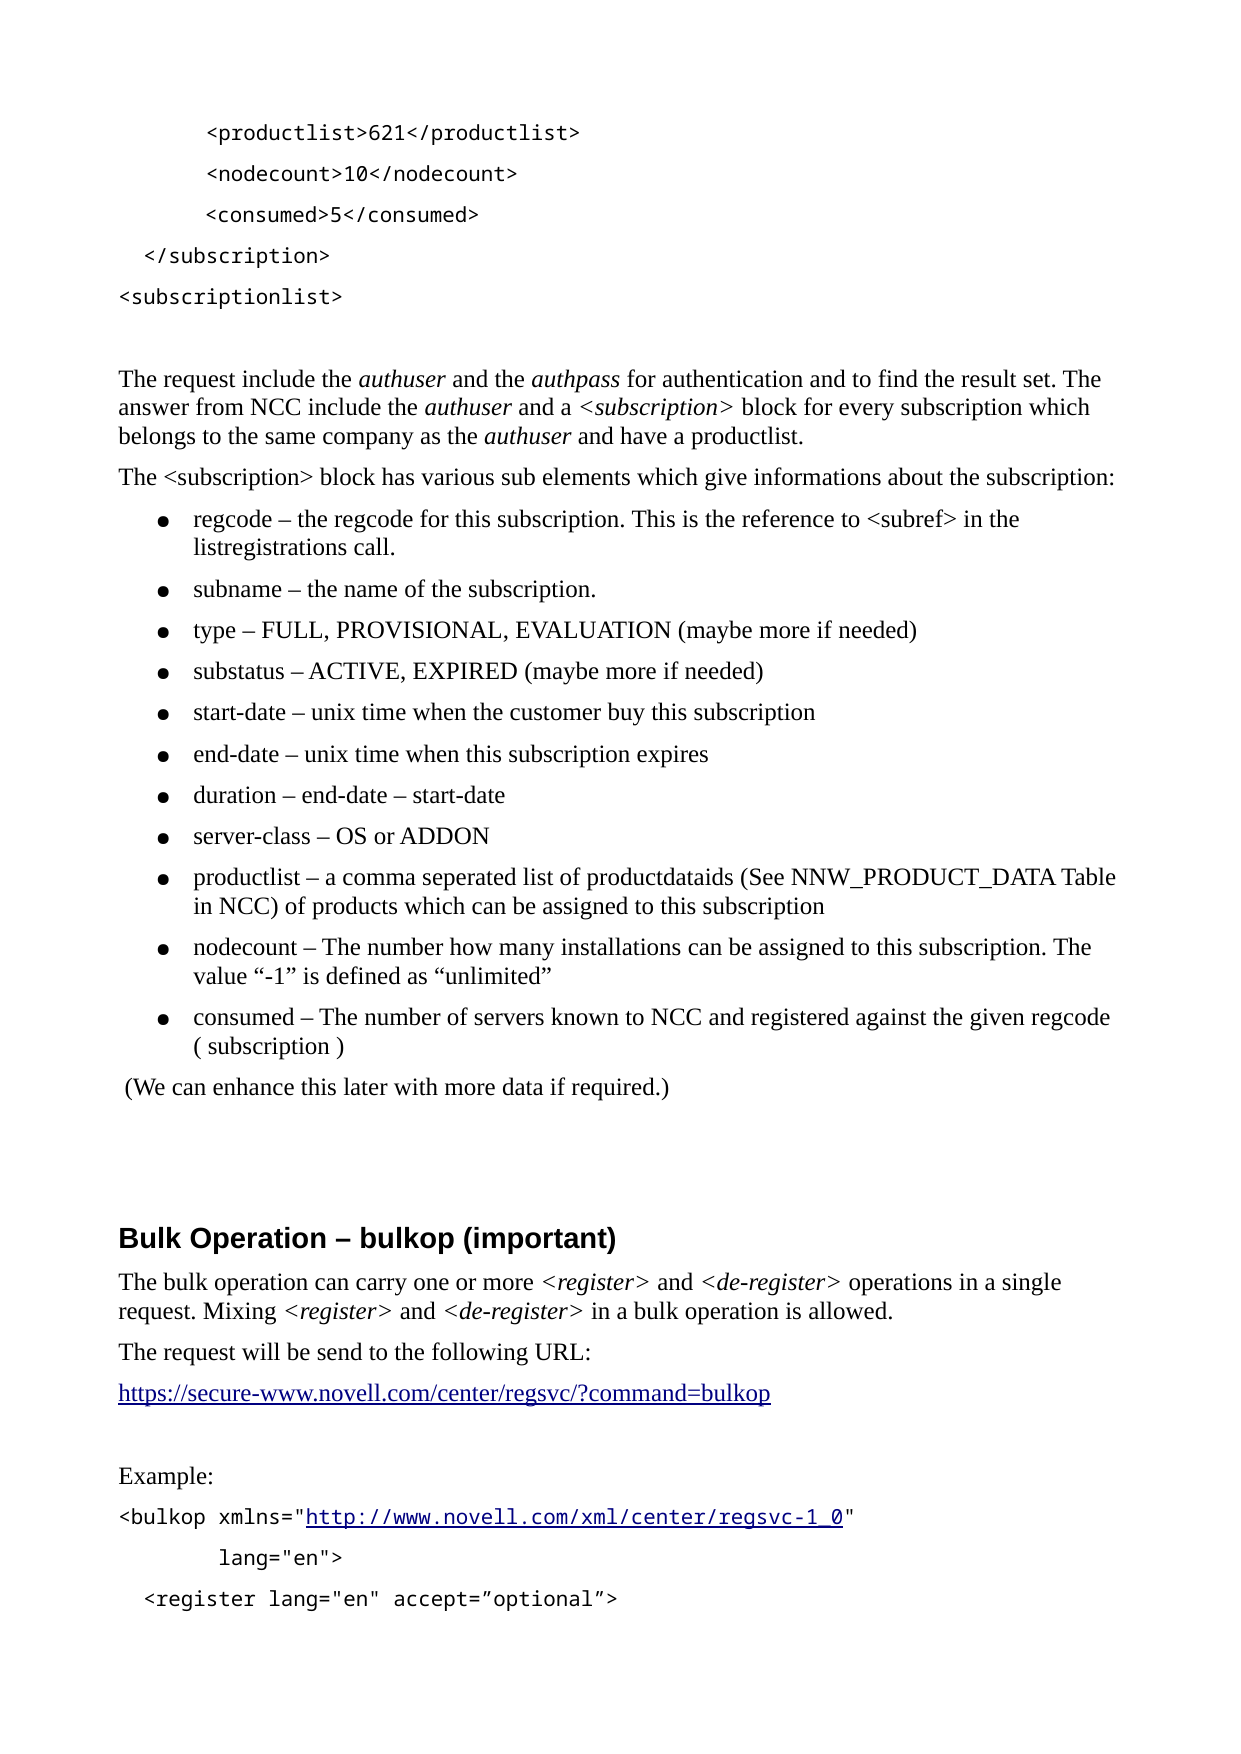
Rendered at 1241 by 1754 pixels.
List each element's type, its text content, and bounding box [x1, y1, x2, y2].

list type – FULL, PROVISIONAL, EVALUATION (maybe more if needed) [156, 615, 1122, 644]
list substatus – ACTIVE, EXPIRED (maybe more if needed) [156, 656, 1122, 685]
list productlist – a comma seperated list of productdataids (See NNW_PRODUCT_DATA Table in NCC) of products which can be assigned to this subscription [156, 862, 1122, 920]
text </subscription> [118, 241, 1122, 269]
text The bulk operation can carry one or more <register> and <de-register> operations in a single request. Mixing <register> and <de-register> in a bulk operation is allowed. [118, 1267, 1122, 1325]
text The request will be send to the following URL: [118, 1337, 1122, 1366]
text The request include the authuser and the authpass for authentication and to find the result set. The answer from NCC include the authuser and a <subscription> block for every subscription which belongs to the same company as the authuser and have a productlist. [118, 364, 1122, 450]
subtitle Bulk Operation – bulkop (important) [118, 1221, 1122, 1255]
list start-date – unix time when the customer buy this subscription [156, 697, 1122, 726]
list end-date – unix time when this subscription expires [156, 739, 1122, 767]
list duration – end-date – start-date [156, 780, 1122, 809]
text <subscriptionlist> [118, 282, 1122, 310]
text Example: [118, 1461, 1122, 1490]
text lang="en"> [118, 1543, 1122, 1572]
list consumed – The number of servers known to NCC and registered against the given regcode ( subscription ) [156, 1002, 1122, 1060]
text (We can enhance this later with more data if required.) [118, 1072, 1122, 1101]
text <register lang="en" accept=”optional”> [118, 1584, 1122, 1613]
text The <subscription> block has various sub elements which give informations about the subscription: [118, 462, 1122, 491]
text <consumed>5</consumed> [118, 200, 1122, 228]
list regcode – the regcode for this subscription. This is the reference to <subref> in the listregistrations call. [156, 504, 1122, 561]
text <bulkop xmlns="http://www.novell.com/xml/center/regsvc-1_0" [118, 1502, 1122, 1531]
list nodecount – The number how many installations can be assigned to this subscription. The value “-1” is defined as “unlimited” [156, 932, 1122, 990]
text <productlist>621</productlist> [118, 118, 1122, 147]
list subname – the name of the subscription. [156, 574, 1122, 602]
text https://secure-www.novell.com/center/regsvc/?command=bulkop [118, 1378, 1122, 1407]
list server-class – OS or ADDON [156, 821, 1122, 850]
text <nodecount>10</nodecount> [118, 159, 1122, 187]
